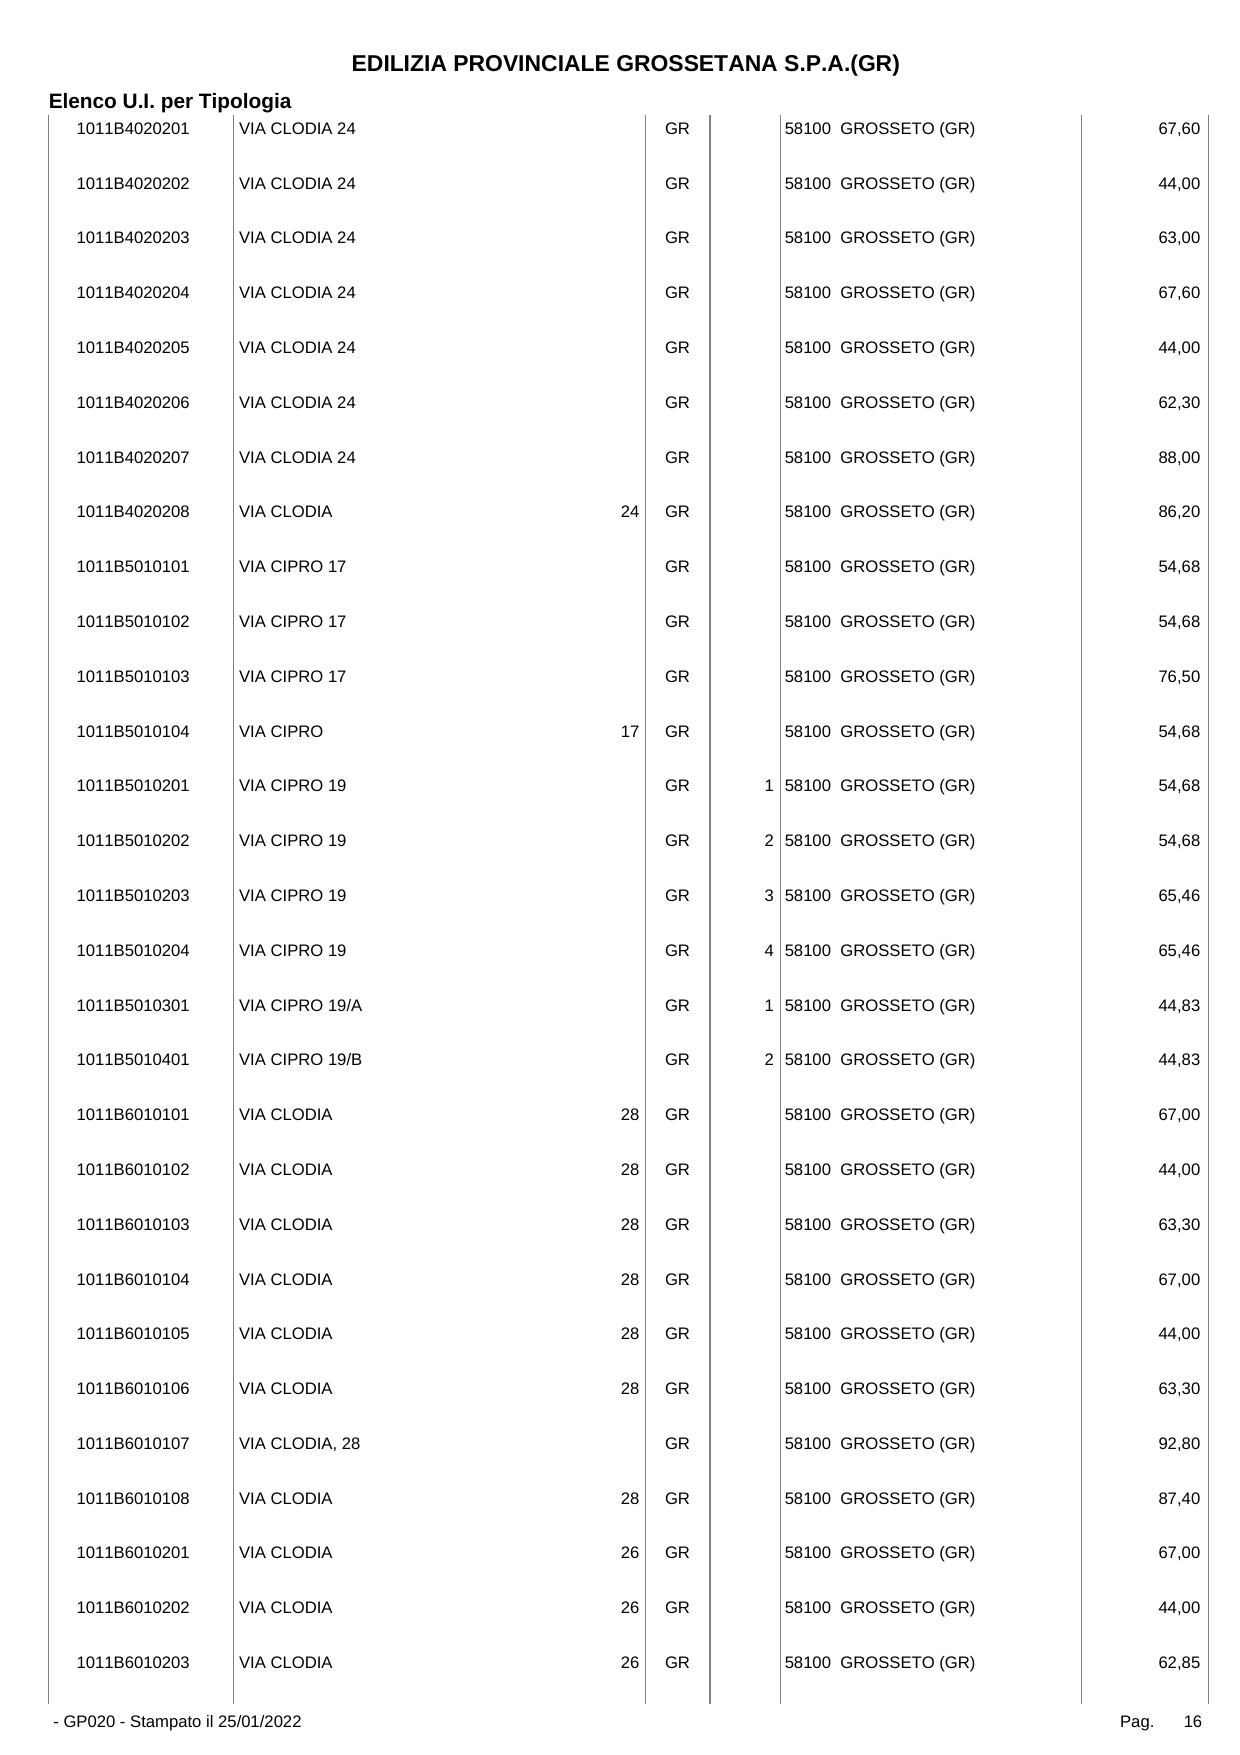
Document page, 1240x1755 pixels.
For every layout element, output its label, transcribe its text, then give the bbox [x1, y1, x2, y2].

table_cell VIA CLODIA 24 [234, 169, 588, 224]
table_cell [711, 1320, 780, 1375]
table_cell 1011B4020202 [49, 169, 233, 224]
table_cell [711, 1156, 780, 1210]
table_cell VIA CIPRO 19 [234, 936, 588, 991]
table_cell 58100 GROSSETO (GR) [781, 389, 1081, 443]
table_cell 26 [589, 1649, 645, 1703]
table_cell 1 [711, 772, 780, 827]
table_cell GR [646, 389, 709, 443]
table_cell 1 [711, 991, 780, 1046]
table_cell [711, 334, 780, 388]
table_cell GR [646, 498, 709, 553]
table_cell GR [646, 1265, 709, 1320]
table_cell VIA CIPRO 19 [234, 827, 588, 882]
table_cell 63,00 [1082, 224, 1208, 279]
table_cell 1011B5010203 [49, 882, 233, 936]
table_cell [711, 1375, 780, 1429]
table_cell GR [646, 224, 709, 279]
table_cell [711, 553, 780, 608]
table_cell 1011B5010202 [49, 827, 233, 882]
table_cell [711, 443, 780, 498]
table_cell 1011B6010103 [49, 1210, 233, 1265]
table_cell [589, 224, 645, 279]
table_cell [711, 389, 780, 443]
table_cell 67,00 [1082, 1539, 1208, 1594]
table_cell 63,30 [1082, 1375, 1208, 1429]
table_cell VIA CLODIA [234, 1484, 588, 1539]
table_cell GR [646, 334, 709, 388]
table_cell VIA CLODIA 24 [234, 334, 588, 388]
table_cell VIA CIPRO 19/A [234, 991, 588, 1046]
table_cell 1011B6010102 [49, 1156, 233, 1210]
table_cell 1011B4020203 [49, 224, 233, 279]
table_cell 67,00 [1082, 1265, 1208, 1320]
table_cell 54,68 [1082, 717, 1208, 772]
table_cell 1011B5010401 [49, 1046, 233, 1101]
table_cell VIA CIPRO 19 [234, 772, 588, 827]
table_cell [711, 608, 780, 662]
table_cell 92,80 [1082, 1430, 1208, 1484]
table_cell 1011B6010108 [49, 1484, 233, 1539]
table_cell [711, 1101, 780, 1156]
table_cell 58100 GROSSETO (GR) [781, 717, 1081, 772]
table_cell 58100 GROSSETO (GR) [781, 224, 1081, 279]
table_cell 67,60 [1082, 279, 1208, 334]
table_cell GR [646, 1046, 709, 1101]
table_cell [711, 717, 780, 772]
table_cell VIA CIPRO 17 [234, 553, 588, 608]
table_cell 1011B5010102 [49, 608, 233, 662]
table_cell 1011B6010201 [49, 1539, 233, 1594]
table_cell 1011B5010103 [49, 663, 233, 717]
table_cell 58100 GROSSETO (GR) [781, 1046, 1081, 1101]
table_cell 4 [711, 936, 780, 991]
table_cell 58100 GROSSETO (GR) [781, 1210, 1081, 1265]
table_cell 58100 GROSSETO (GR) [781, 991, 1081, 1046]
table_cell VIA CIPRO 17 [234, 608, 588, 662]
table_cell 58100 GROSSETO (GR) [781, 1375, 1081, 1429]
table_cell 58100 GROSSETO (GR) [781, 1484, 1081, 1539]
table_cell 62,85 [1082, 1649, 1208, 1703]
table_cell GR [646, 115, 709, 169]
table_cell 1011B6010104 [49, 1265, 233, 1320]
table_cell VIA CLODIA [234, 1649, 588, 1703]
table_cell [589, 334, 645, 388]
table_cell GR [646, 608, 709, 662]
table_cell 58100 GROSSETO (GR) [781, 115, 1081, 169]
table_cell [589, 115, 645, 169]
table_cell 1011B6010105 [49, 1320, 233, 1375]
table_cell GR [646, 1210, 709, 1265]
table_cell 28 [589, 1156, 645, 1210]
table_cell GR [646, 169, 709, 224]
table_cell GR [646, 279, 709, 334]
table_cell VIA CLODIA, 28 [234, 1430, 588, 1484]
table_cell 1011B4020205 [49, 334, 233, 388]
table_cell 58100 GROSSETO (GR) [781, 1265, 1081, 1320]
table_cell 58100 GROSSETO (GR) [781, 169, 1081, 224]
table_cell [711, 279, 780, 334]
table_cell [589, 991, 645, 1046]
table_cell GR [646, 1320, 709, 1375]
table_cell [589, 443, 645, 498]
table_cell VIA CIPRO 17 [234, 663, 588, 717]
table_cell [589, 608, 645, 662]
table_cell [589, 1430, 645, 1484]
table_cell 1011B4020204 [49, 279, 233, 334]
table_cell [589, 169, 645, 224]
table_cell 28 [589, 1484, 645, 1539]
table_cell VIA CLODIA 24 [234, 279, 588, 334]
table_cell 44,00 [1082, 334, 1208, 388]
table_cell 54,68 [1082, 772, 1208, 827]
table_cell 28 [589, 1265, 645, 1320]
table_cell [589, 882, 645, 936]
table_cell 26 [589, 1539, 645, 1594]
table_cell 24 [589, 498, 645, 553]
table_cell 65,46 [1082, 936, 1208, 991]
table_cell [589, 936, 645, 991]
table_cell 44,83 [1082, 1046, 1208, 1101]
table_cell VIA CIPRO 19 [234, 882, 588, 936]
table_cell [589, 553, 645, 608]
table_cell VIA CLODIA 24 [234, 224, 588, 279]
table_cell 1011B4020206 [49, 389, 233, 443]
table_cell GR [646, 1484, 709, 1539]
table_cell [711, 663, 780, 717]
table_cell VIA CIPRO 19/B [234, 1046, 588, 1101]
table_cell 86,20 [1082, 498, 1208, 553]
table_cell VIA CLODIA [234, 1101, 588, 1156]
table_cell GR [646, 772, 709, 827]
table_cell GR [646, 1156, 709, 1210]
table_cell 76,50 [1082, 663, 1208, 717]
table_cell 58100 GROSSETO (GR) [781, 498, 1081, 553]
table_cell 58100 GROSSETO (GR) [781, 1430, 1081, 1484]
table_cell 88,00 [1082, 443, 1208, 498]
table_cell GR [646, 1101, 709, 1156]
table_cell 1011B5010204 [49, 936, 233, 991]
table_cell GR [646, 1649, 709, 1703]
table_cell 58100 GROSSETO (GR) [781, 443, 1081, 498]
table_cell 58100 GROSSETO (GR) [781, 553, 1081, 608]
table_cell 1011B6010106 [49, 1375, 233, 1429]
table_cell VIA CLODIA [234, 1265, 588, 1320]
table_cell [589, 279, 645, 334]
table_cell [589, 772, 645, 827]
table_cell 58100 GROSSETO (GR) [781, 663, 1081, 717]
table_cell 1011B6010101 [49, 1101, 233, 1156]
table_cell GR [646, 827, 709, 882]
table_cell [589, 663, 645, 717]
table_cell 58100 GROSSETO (GR) [781, 1594, 1081, 1649]
table_cell 2 [711, 827, 780, 882]
table_cell GR [646, 936, 709, 991]
table_cell GR [646, 1539, 709, 1594]
table_cell 58100 GROSSETO (GR) [781, 827, 1081, 882]
table_cell 58100 GROSSETO (GR) [781, 1320, 1081, 1375]
table_cell 58100 GROSSETO (GR) [781, 1156, 1081, 1210]
table_cell GR [646, 443, 709, 498]
table_cell GR [646, 991, 709, 1046]
table_cell 58100 GROSSETO (GR) [781, 334, 1081, 388]
table_cell 1011B4020207 [49, 443, 233, 498]
table_cell [589, 1046, 645, 1101]
table_cell GR [646, 1430, 709, 1484]
table_cell [711, 169, 780, 224]
table_cell 1011B5010104 [49, 717, 233, 772]
table_cell 1011B5010301 [49, 991, 233, 1046]
table_cell 1011B4020208 [49, 498, 233, 553]
table_cell 1011B6010202 [49, 1594, 233, 1649]
table_cell 58100 GROSSETO (GR) [781, 608, 1081, 662]
table_cell 28 [589, 1320, 645, 1375]
table_cell 26 [589, 1594, 645, 1649]
table_cell 58100 GROSSETO (GR) [781, 936, 1081, 991]
table_cell GR [646, 717, 709, 772]
table_cell VIA CLODIA [234, 1320, 588, 1375]
table_cell 62,30 [1082, 389, 1208, 443]
table_cell GR [646, 663, 709, 717]
table_cell [711, 1430, 780, 1484]
table_cell 67,00 [1082, 1101, 1208, 1156]
table_cell GR [646, 882, 709, 936]
table_cell GR [646, 553, 709, 608]
table_cell VIA CLODIA [234, 498, 588, 553]
table_cell 44,00 [1082, 1320, 1208, 1375]
table_cell 44,83 [1082, 991, 1208, 1046]
table_cell 2 [711, 1046, 780, 1101]
table_cell 54,68 [1082, 827, 1208, 882]
table_cell 1011B5010101 [49, 553, 233, 608]
table_cell 58100 GROSSETO (GR) [781, 882, 1081, 936]
table_cell 3 [711, 882, 780, 936]
table_cell [589, 389, 645, 443]
table_cell VIA CLODIA 24 [234, 443, 588, 498]
table_cell [711, 1265, 780, 1320]
table_cell 1011B6010203 [49, 1649, 233, 1703]
table_cell [711, 1539, 780, 1594]
table_cell 44,00 [1082, 169, 1208, 224]
table_cell [711, 1484, 780, 1539]
table_cell [711, 1649, 780, 1703]
table_cell 58100 GROSSETO (GR) [781, 1649, 1081, 1703]
table_cell 58100 GROSSETO (GR) [781, 1539, 1081, 1594]
table_cell 1011B6010107 [49, 1430, 233, 1484]
table_cell VIA CLODIA 24 [234, 389, 588, 443]
table_cell 1011B5010201 [49, 772, 233, 827]
table_cell VIA CLODIA [234, 1156, 588, 1210]
table_cell VIA CLODIA 24 [234, 115, 588, 169]
table_cell VIA CLODIA [234, 1539, 588, 1594]
table_cell 1011B4020201 [49, 115, 233, 169]
table_cell 54,68 [1082, 608, 1208, 662]
table_cell 87,40 [1082, 1484, 1208, 1539]
table_cell VIA CLODIA [234, 1594, 588, 1649]
table_cell 63,30 [1082, 1210, 1208, 1265]
table_cell [711, 224, 780, 279]
table_cell 54,68 [1082, 553, 1208, 608]
table_cell 58100 GROSSETO (GR) [781, 1101, 1081, 1156]
table_cell 58100 GROSSETO (GR) [781, 279, 1081, 334]
table_cell [711, 1210, 780, 1265]
table_cell GR [646, 1375, 709, 1429]
table_cell 58100 GROSSETO (GR) [781, 772, 1081, 827]
table_cell 28 [589, 1101, 645, 1156]
table_cell [589, 827, 645, 882]
table_cell VIA CLODIA [234, 1375, 588, 1429]
table_cell VIA CLODIA [234, 1210, 588, 1265]
table_cell 17 [589, 717, 645, 772]
table_cell GR [646, 1594, 709, 1649]
table_cell VIA CIPRO [234, 717, 588, 772]
table_cell 28 [589, 1375, 645, 1429]
table_cell 44,00 [1082, 1594, 1208, 1649]
table_cell 28 [589, 1210, 645, 1265]
table_cell [711, 498, 780, 553]
table_cell 44,00 [1082, 1156, 1208, 1210]
table_cell 65,46 [1082, 882, 1208, 936]
table_cell 67,60 [1082, 115, 1208, 169]
table_cell [711, 1594, 780, 1649]
table_cell [711, 115, 780, 169]
